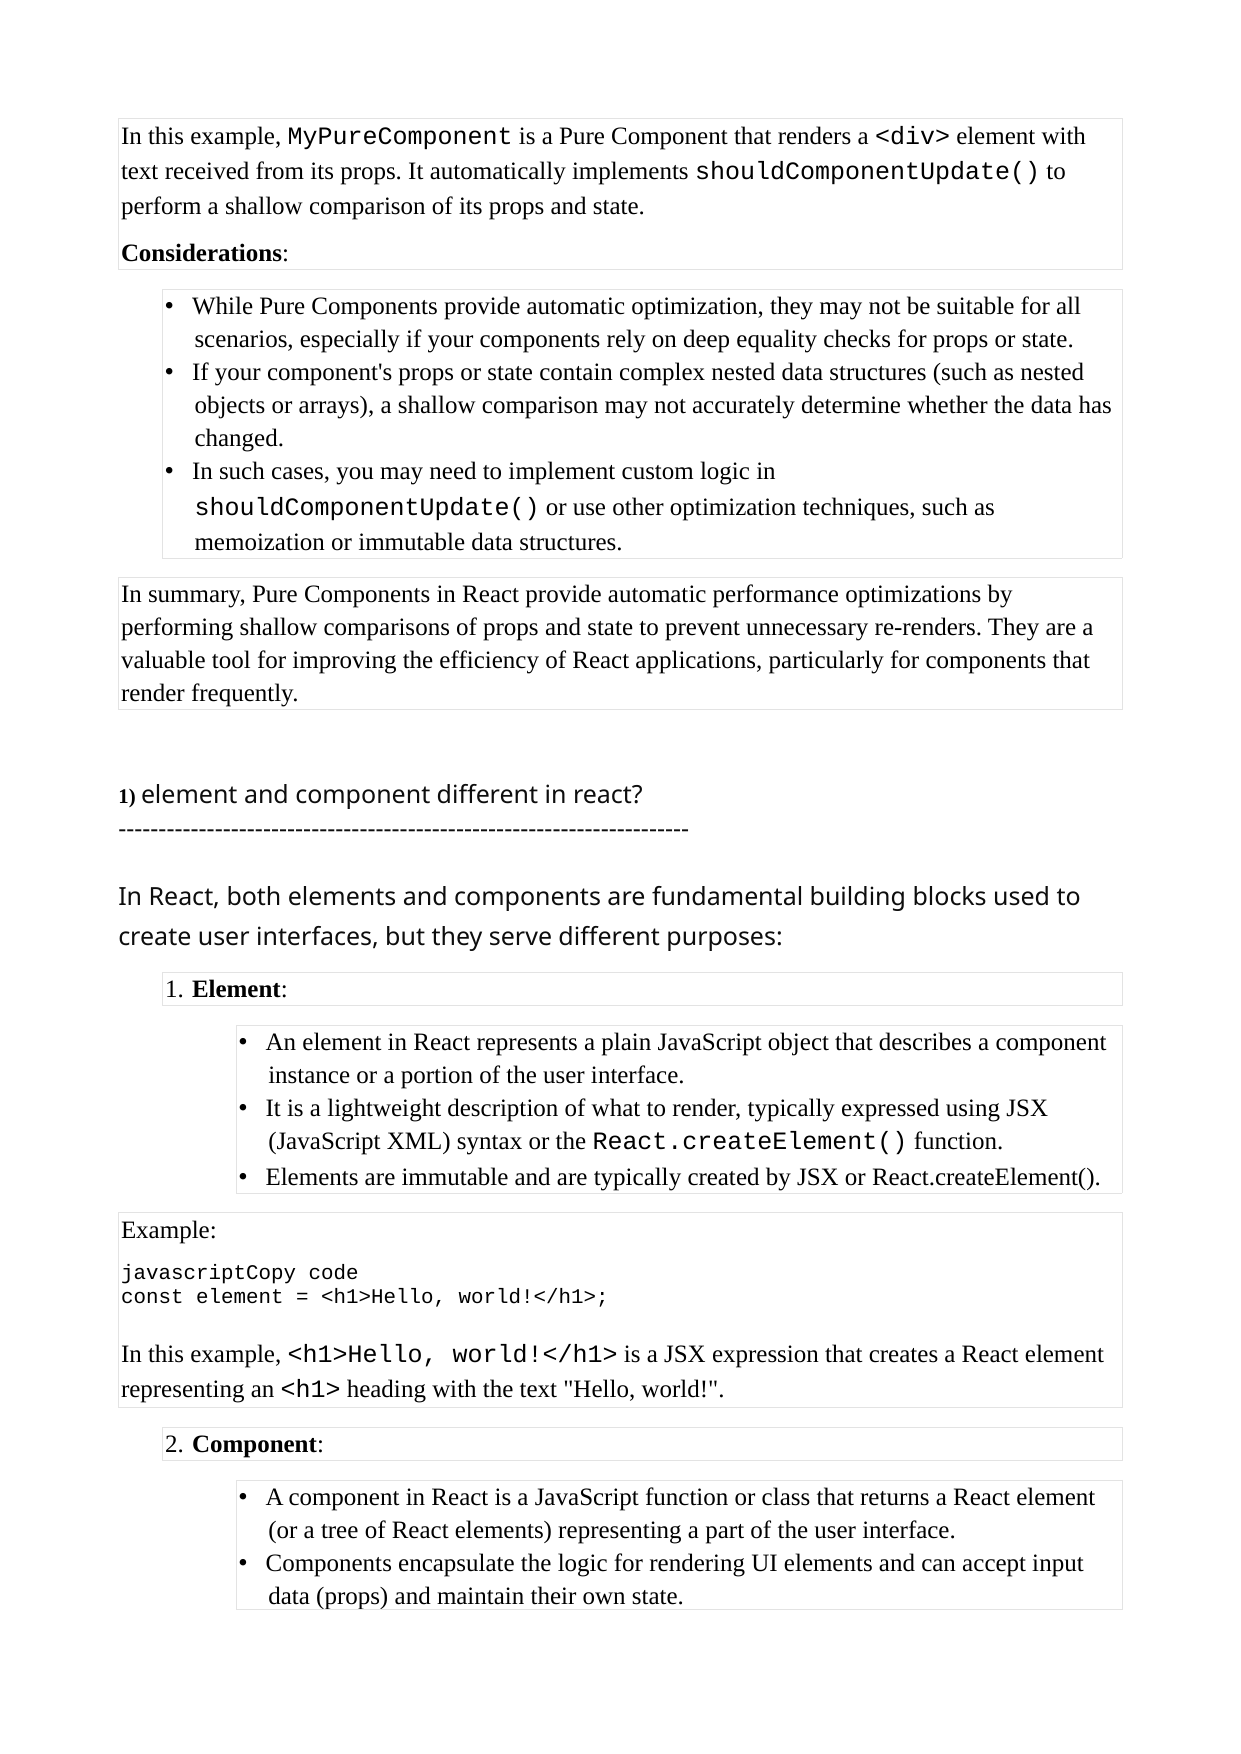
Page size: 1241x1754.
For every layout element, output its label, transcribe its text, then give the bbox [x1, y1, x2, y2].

text In React, both elements and components are fundamental building blocks used to create user interfaces, but they serve different purposes: [118, 879, 1122, 952]
list In such cases, you may need to implement custom logic in shouldComponentUpdate() or use other optimization techniques, such as memoization or immutable data structures. [163, 454, 1122, 558]
list Element: [163, 973, 1122, 1005]
list If your component's props or state contain complex nested data structures (such as nested objects or arrays), a shallow comparison may not accurately determine whether the data has changed. [163, 355, 1122, 452]
text Considerations: [119, 236, 1122, 269]
text javascriptCopy code [119, 1260, 1122, 1283]
text const element = <h1>Hello, world!</h1>; [119, 1283, 1122, 1309]
text Example: [119, 1213, 1122, 1243]
list While Pure Components provide automatic optimization, they may not be suitable for all scenarios, especially if your components rely on deep equality checks for props or state. [163, 290, 1122, 353]
text In this example, MyPureComponent is a Pure Component that renders a <div> element with text received from its props. It automatically implements shouldComponentUpdate() to perform a shallow comparison of its props and state. [119, 119, 1122, 220]
text In summary, Pure Components in React provide automatic performance optimizations by performing shallow comparisons of props and state to prevent unnecessary re-renders. They are a valuable tool for improving the efficiency of React applications, particularly for components that render frequently. [119, 578, 1122, 709]
list It is a lightweight description of what to render, typically expressed using JSX (JavaScript XML) syntax or the React.createElement() function. [237, 1091, 1122, 1157]
text 1) element and component different in react? [118, 777, 1122, 811]
list Components encapsulate the logic for rendering UI elements and can accept input data (props) and maintain their own state. [237, 1546, 1122, 1609]
list Elements are immutable and are typically created by JSX or React.createElement(). [237, 1159, 1122, 1193]
list A component in React is a JavaScript function or class that returns a React element (or a tree of React elements) representing a part of the user interface. [237, 1481, 1122, 1544]
list An element in React represents a plain JavaScript object that describes a component instance or a portion of the user interface. [237, 1026, 1122, 1089]
text ----------------------------------------------------------------------- [118, 811, 1122, 845]
list Component: [163, 1428, 1122, 1460]
text In this example, <h1>Hello, world!</h1> is a JSX expression that creates a React element representing an <h1> heading with the text "Hello, world!". [119, 1336, 1122, 1407]
